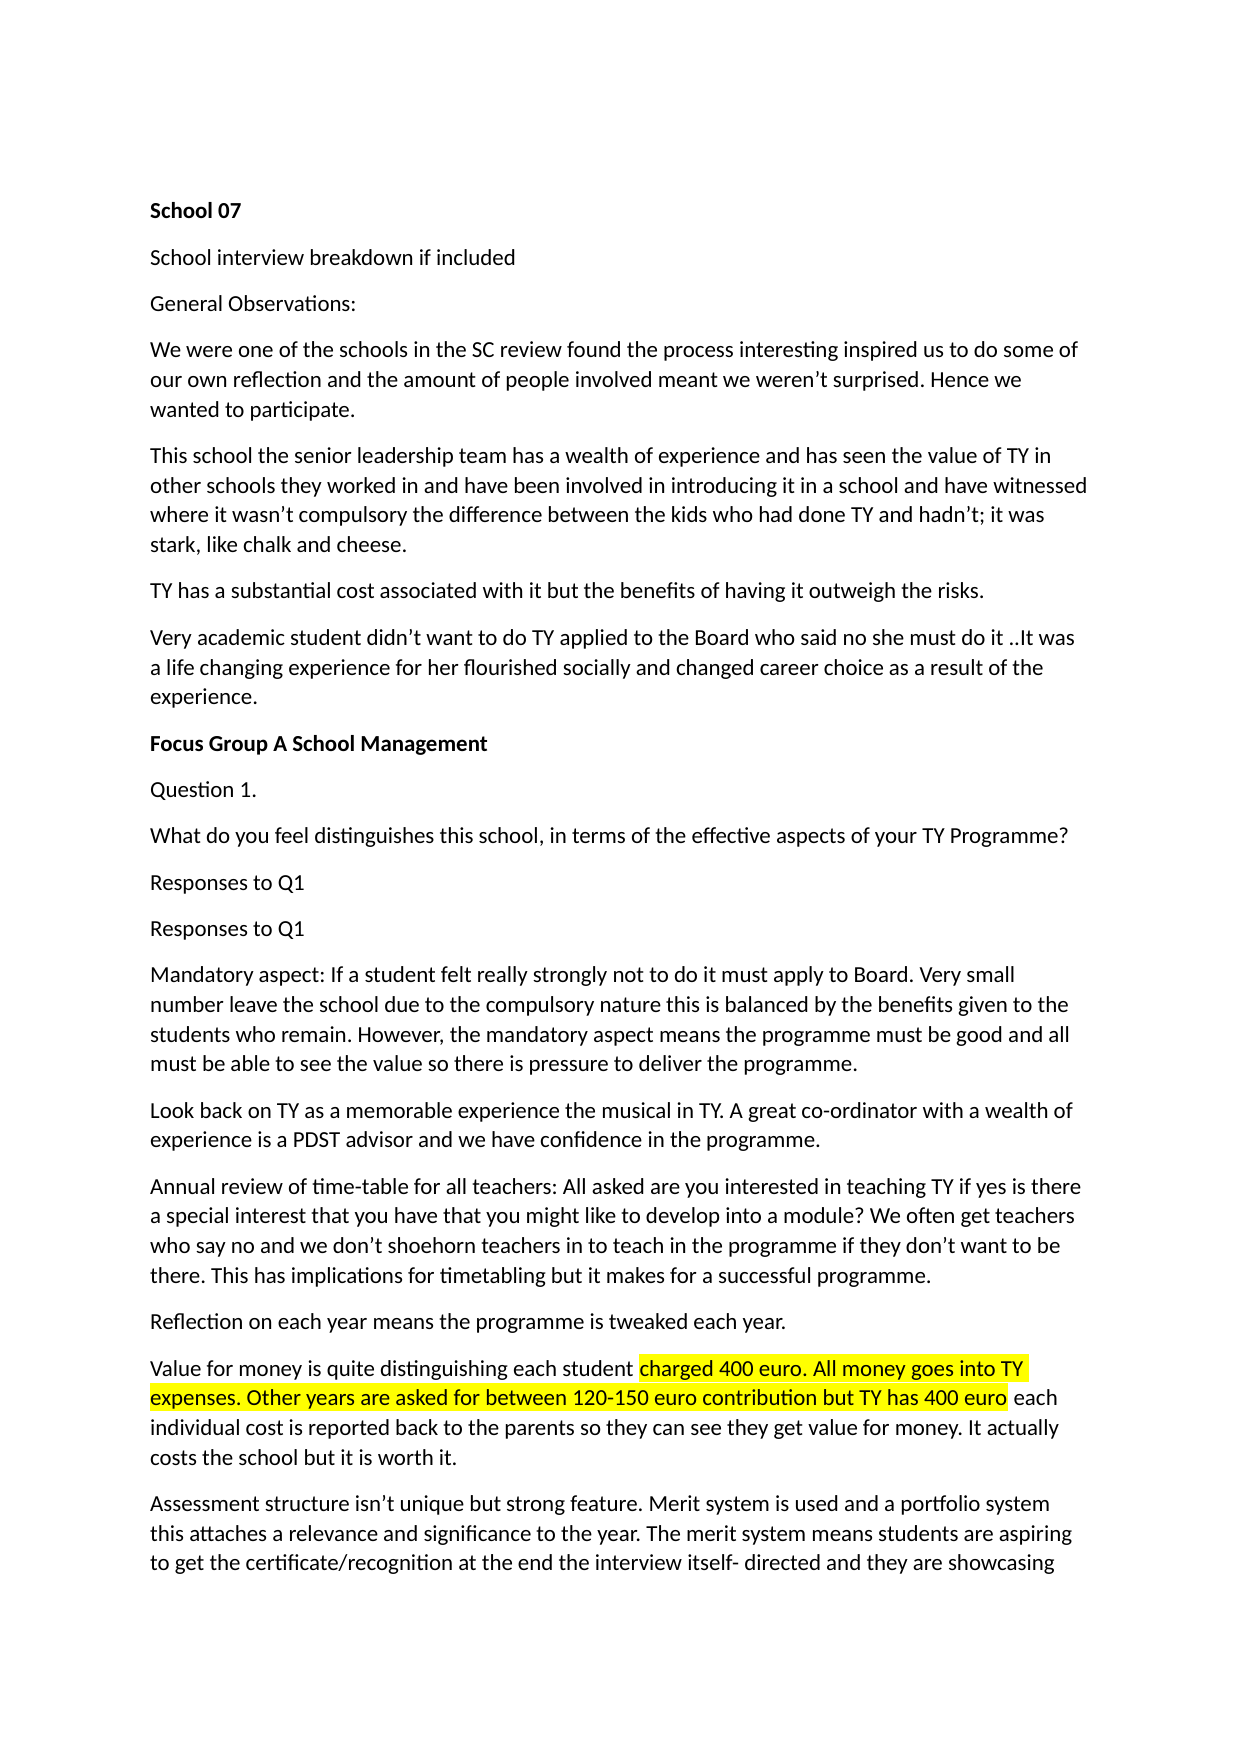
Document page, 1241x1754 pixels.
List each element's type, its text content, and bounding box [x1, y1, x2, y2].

text This school the senior leadership team has a wealth of experience and has seen the value of TY in other schools they worked in and have been involved in introducing it in a school and have witnessed where it wasn’t compulsory the difference between the kids who had done TY and hadn’t; it was stark, like chalk and cheese. [150, 441, 1090, 558]
text TY has a substantial cost associated with it but the benefits of having it outweigh the risks. [150, 577, 1090, 604]
text General Observations: [150, 289, 1090, 317]
text Assessment structure isn’t unique but strong feature. Merit system is used and a portfolio system this attaches a relevance and significance to the year. The merit system means students are aspiring to get the certificate/recognition at the end the interview itself- directed and they are showcasing [150, 1489, 1090, 1576]
text Focus Group A School Management [150, 729, 1090, 757]
text Mandatory aspect: If a student felt really strongly not to do it must apply to Board. Very small number leave the school due to the compulsory nature this is balanced by the benefits given to the students who remain. However, the mandatory aspect means the programme must be good and all must be able to see the value so there is pressure to deliver the programme. [150, 960, 1090, 1077]
text What do you feel distinguishes this school, in terms of the effective aspects of your TY Programme? [150, 821, 1090, 849]
text Annual review of time-table for all teachers: All asked are you interested in teaching TY if yes is there a special interest that you have that you might like to develop into a module? We often get teachers who say no and we don’t shoehorn teachers in to teach in the programme if they don’t want to be there. This has implications for timetabling but it makes for a successful programme. [150, 1172, 1090, 1289]
text Very academic student didn’t want to do TY applied to the Board who said no she must do it ..It was a life changing experience for her flourished socially and changed career choice as a result of the experience. [150, 623, 1090, 710]
text Responses to Q1 [150, 868, 1090, 896]
text Responses to Q1 [150, 914, 1090, 942]
text Value for money is quite distinguishing each student charged 400 euro. All money goes into TY expenses. Other years are asked for between 120-150 euro contribution but TY has 400 euro each individual cost is reported back to the parents so they can see they get value for money. It actually costs the school but it is worth it. [150, 1354, 1090, 1471]
text Reflection on each year means the programme is tweaked each year. [150, 1307, 1090, 1335]
text Look back on TY as a memorable experience the musical in TY. A great co-ordinator with a wealth of experience is a PDST advisor and we have confidence in the programme. [150, 1096, 1090, 1153]
text School interview breakdown if included [150, 243, 1090, 271]
text Question 1. [150, 775, 1090, 803]
text School 07 [150, 196, 1090, 224]
text We were one of the schools in the SC review found the process interesting inspired us to do some of our own reflection and the amount of people involved meant we weren’t surprised. Hence we wanted to participate. [150, 335, 1090, 423]
